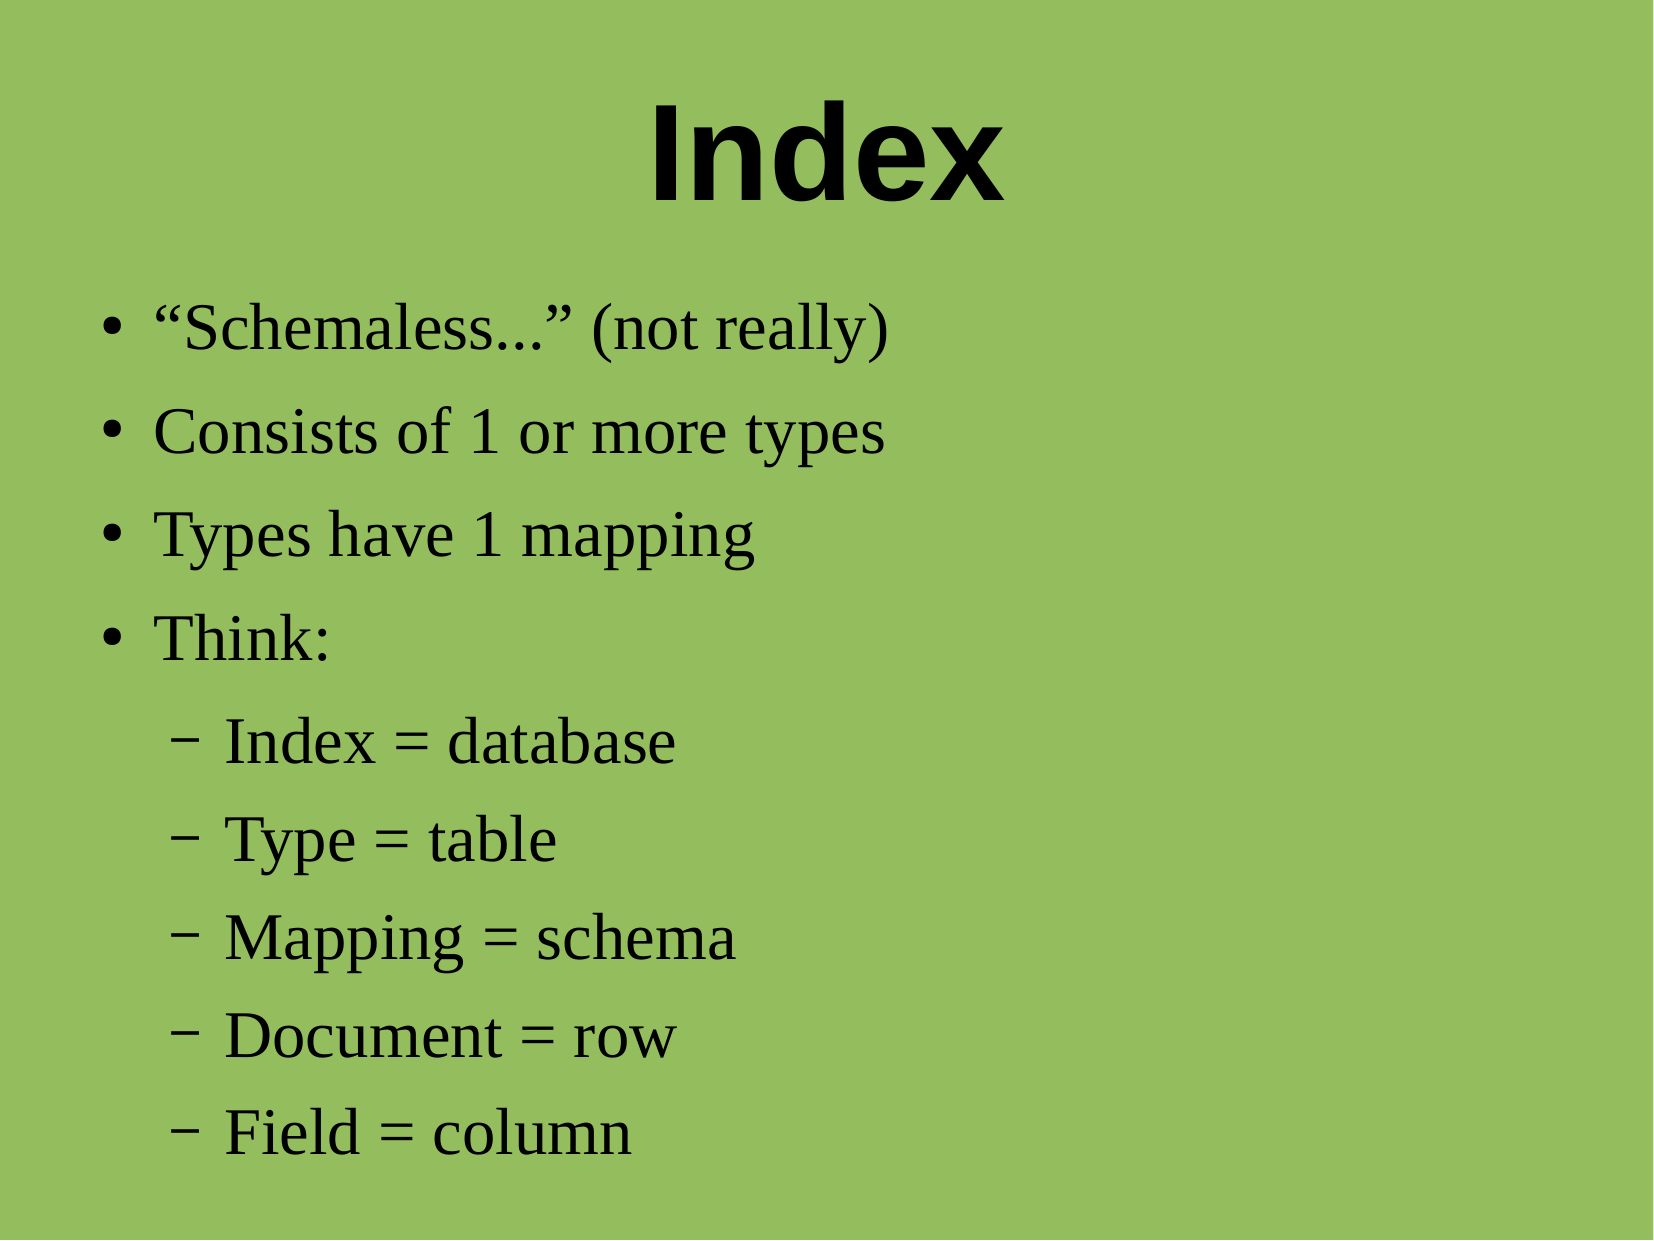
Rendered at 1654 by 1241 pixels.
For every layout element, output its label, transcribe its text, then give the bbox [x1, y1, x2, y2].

title Index [82, 49, 1571, 257]
list “Schemaless...” (not really) Consists of 1 or more types Types have 1 mapping Think: Index = database Type = table Mapping = schema Document = row Field = column [82, 290, 1571, 1170]
